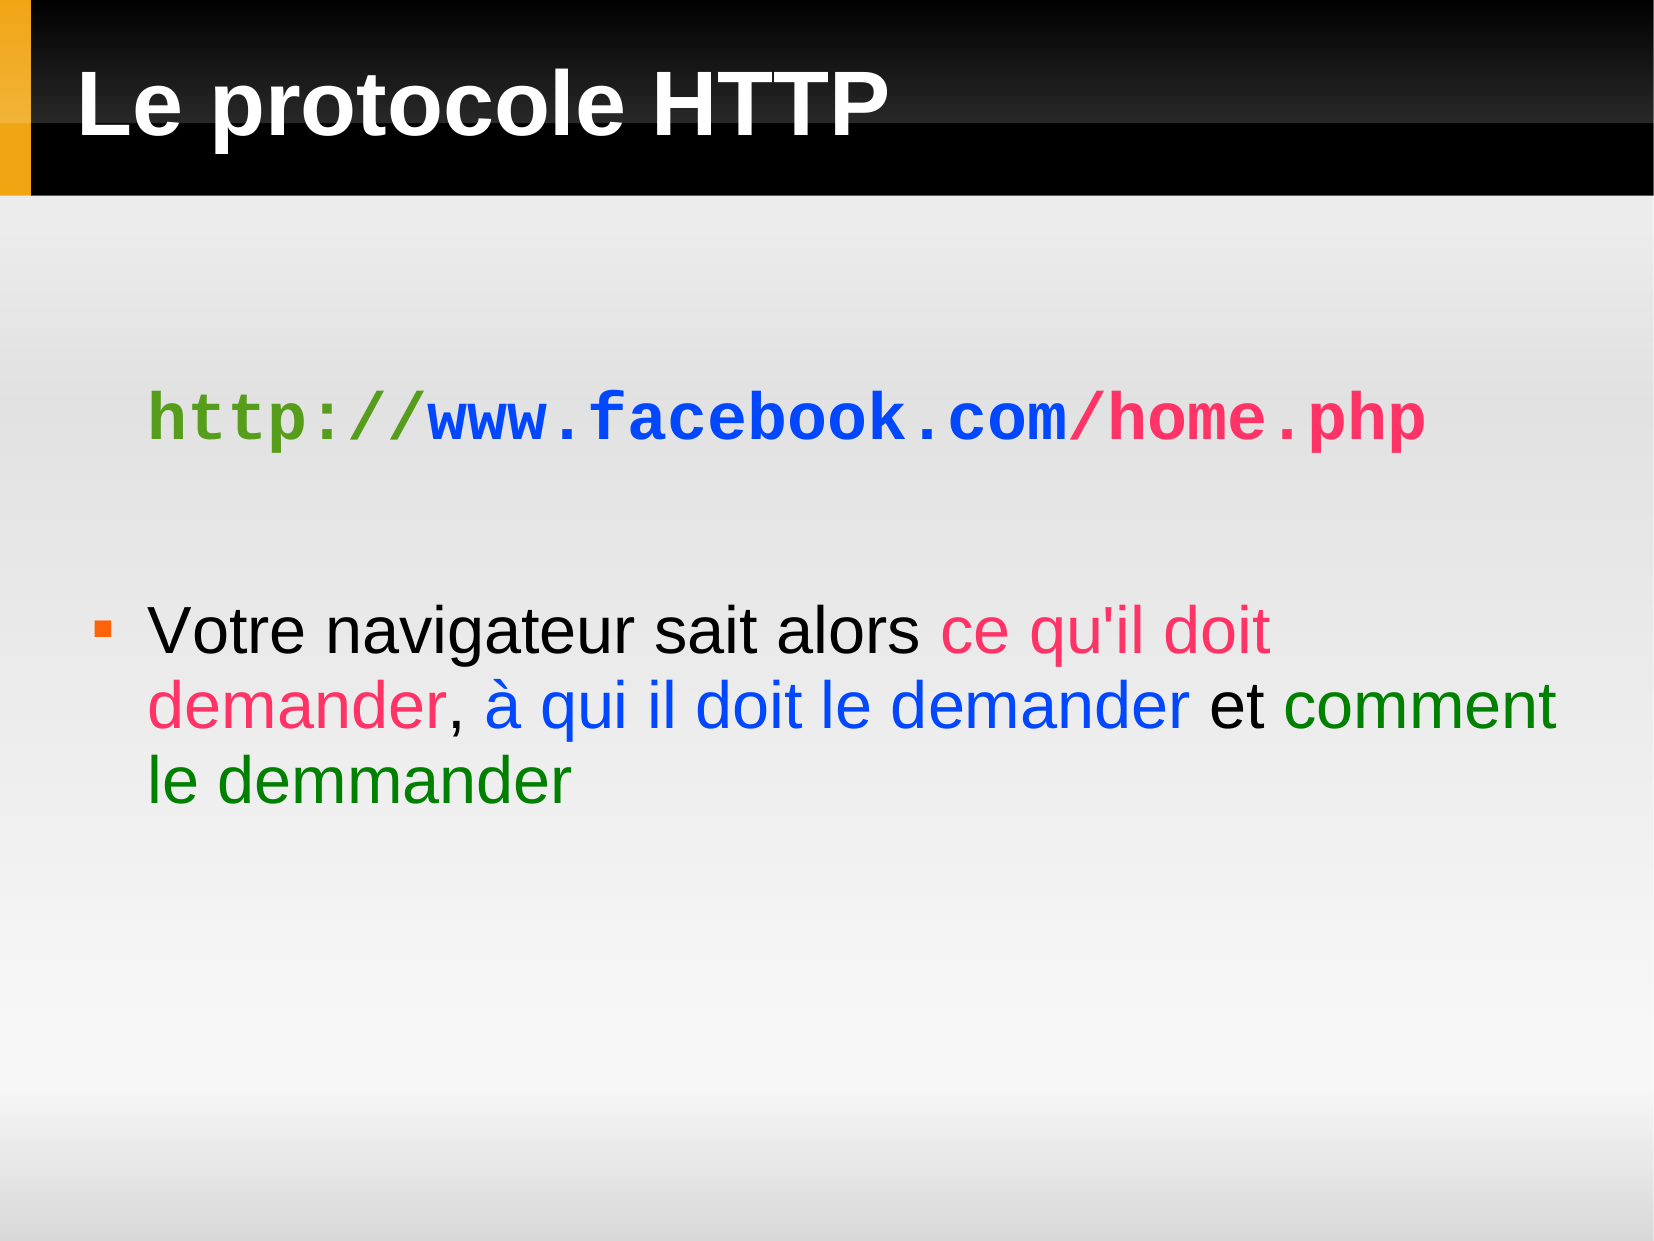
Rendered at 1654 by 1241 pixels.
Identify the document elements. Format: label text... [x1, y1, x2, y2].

title Le protocole HTTP [76, 0, 1565, 208]
list http://www.facebook.com/home.php Votre navigateur sait alors ce qu'il doit demander, à qui il doit le demander et comment le demmander [76, 383, 1565, 1203]
picture [0, 0, 1654, 1241]
